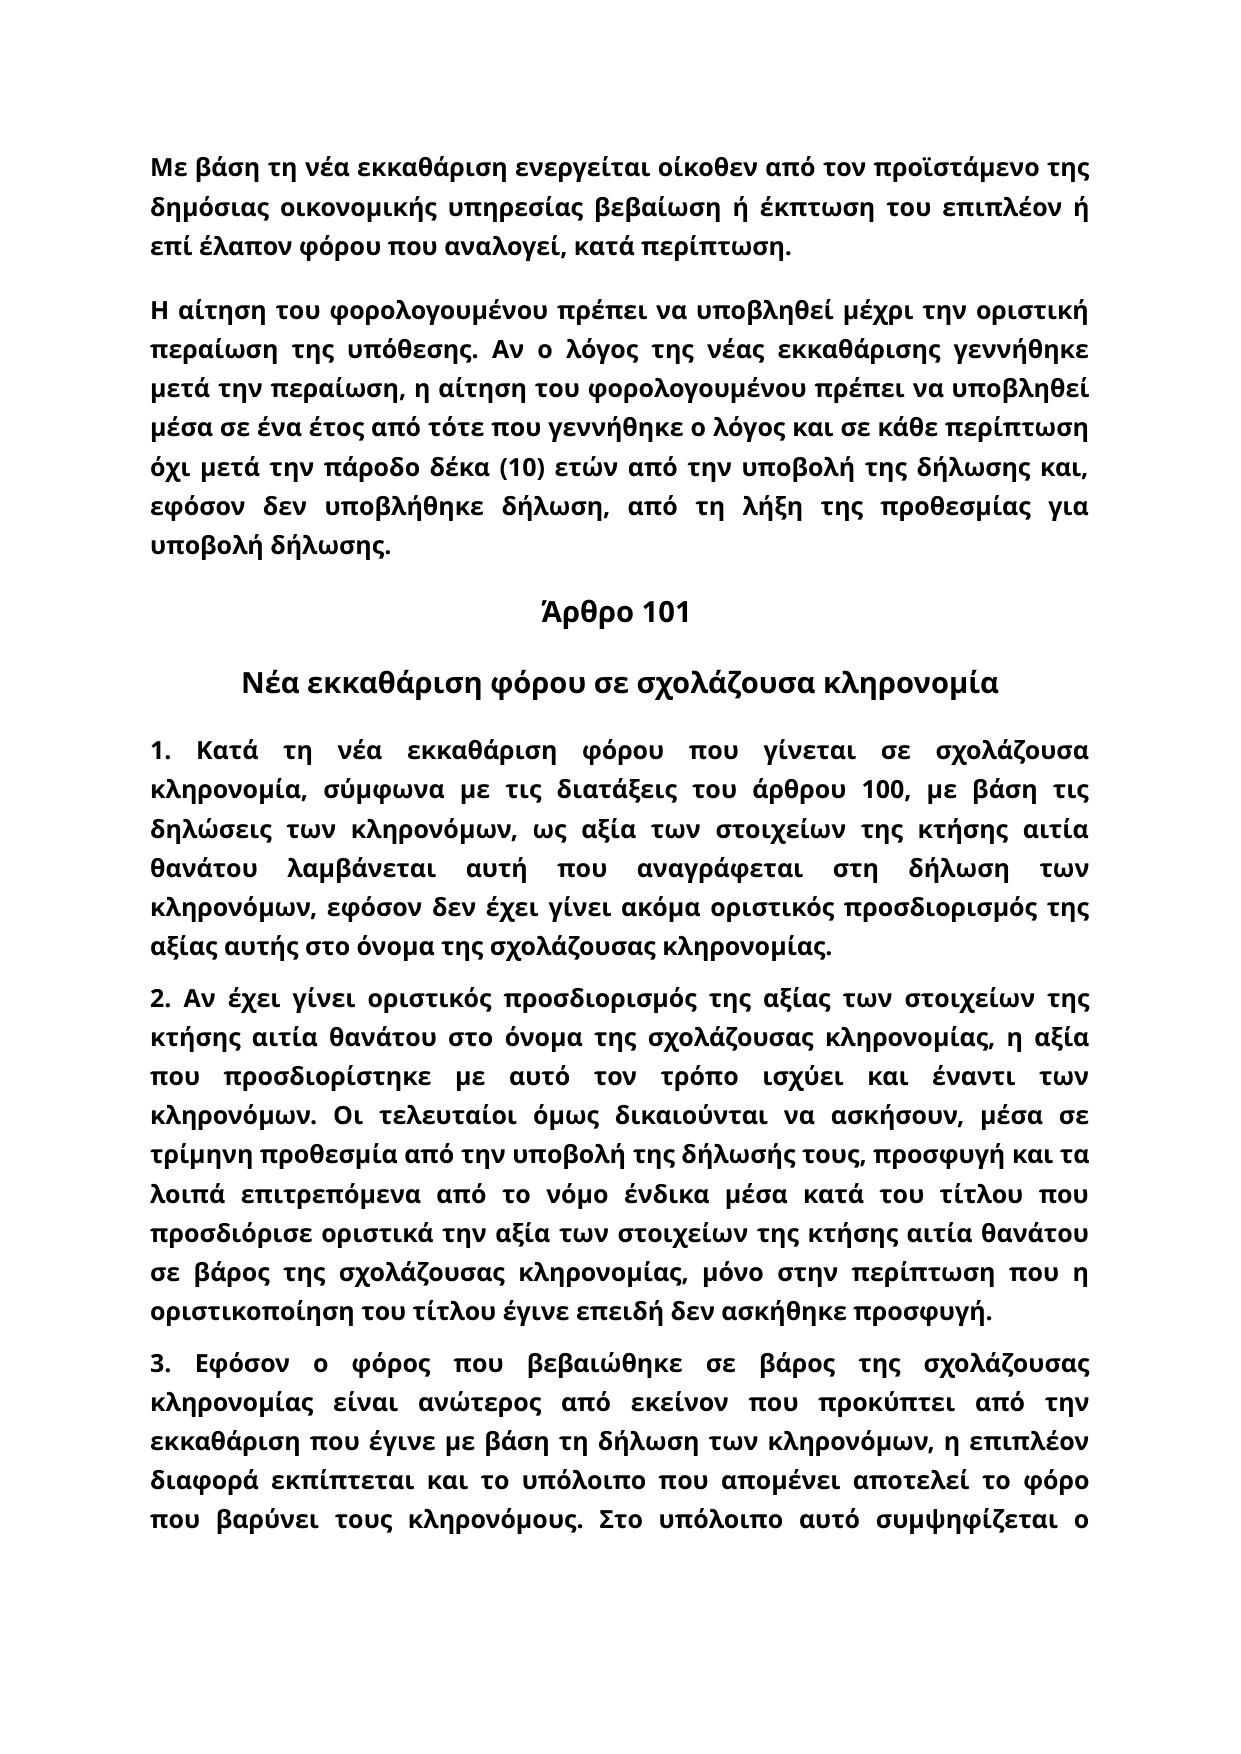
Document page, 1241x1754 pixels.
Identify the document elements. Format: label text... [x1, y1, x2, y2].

text Με βάση τη νέα εκκαθάριση ενεργείται οίκοθεν από τον προϊστάμενο της δημόσιας οικονομικής υπηρεσίας βεβαίωση ή έκπτωση του επιπλέον ή επί έλαπον φόρου που αναλογεί, κατά περίπτωση. [150, 150, 1090, 262]
subtitle Άρθρο 101 [150, 592, 1090, 631]
text 1. Κατά τη νέα εκκαθάριση φόρου που γίνεται σε σχολάζουσα κληρονομία, σύμφωνα με τις διατάξεις του άρθρου 100, με βάση τις δηλώσεις των κληρονόμων, ως αξία των στοιχείων της κτήσης αιτία θανάτου λαμβάνεται αυτή που αναγράφεται στη δήλωση των κληρονόμων, εφόσον δεν έχει γίνει ακόμα οριστικός προσδιορισμός της αξίας αυτής στο όνομα της σχολάζουσας κληρονομίας. [150, 733, 1090, 963]
subtitle Νέα εκκαθάριση φόρου σε σχολάζουσα κληρονομία [150, 662, 1090, 702]
text 2. Αν έχει γίνει οριστικός προσδιορισμός της αξίας των στοιχείων της κτήσης αιτία θανάτου στο όνομα της σχολάζουσας κληρονομίας, η αξία που προσδιορίστηκε με αυτό τον τρόπο ισχύει και έναντι των κληρονόμων. Οι τελευταίοι όμως δικαιούνται να ασκήσουν, μέσα σε τρίμηνη προθεσμία από την υποβολή της δήλωσής τους, προσφυγή και τα λοιπά επιτρεπόμενα από το νόμο ένδικα μέσα κατά του τίτλου που προσδιόρισε οριστικά την αξία των στοιχείων της κτήσης αιτία θανάτου σε βάρος της σχολάζουσας κληρονομίας, μόνο στην περίπτωση που η οριστικοποίηση του τίτλου έγινε επειδή δεν ασκήθηκε προσφυγή. [150, 980, 1090, 1328]
text 3. Εφόσον ο φόρος που βεβαιώθηκε σε βάρος της σχολάζουσας κληρονομίας είναι ανώτερος από εκείνον που προκύπτει από την εκκαθάριση που έγινε με βάση τη δήλωση των κληρονόμων, η επιπλέον διαφορά εκπίπτεται και το υπόλοιπο που απομένει αποτελεί το φόρο που βαρύνει τους κληρονόμους. Στο υπόλοιπο αυτό συμψηφίζεται ο [150, 1345, 1090, 1536]
text Η αίτηση του φορολογουμένου πρέπει να υποβληθεί μέχρι την οριστική περαίωση της υπόθεσης. Αν ο λόγος της νέας εκκαθάρισης γεννήθηκε μετά την περαίωση, η αίτηση του φορολογουμένου πρέπει να υποβληθεί μέσα σε ένα έτος από τότε που γεννήθηκε ο λόγος και σε κάθε περίπτωση όχι μετά την πάροδο δέκα (10) ετών από την υποβολή της δήλωσης και, εφόσον δεν υποβλήθηκε δήλωση, από τη λήξη της προθεσμίας για υποβολή δήλωσης. [150, 292, 1090, 562]
